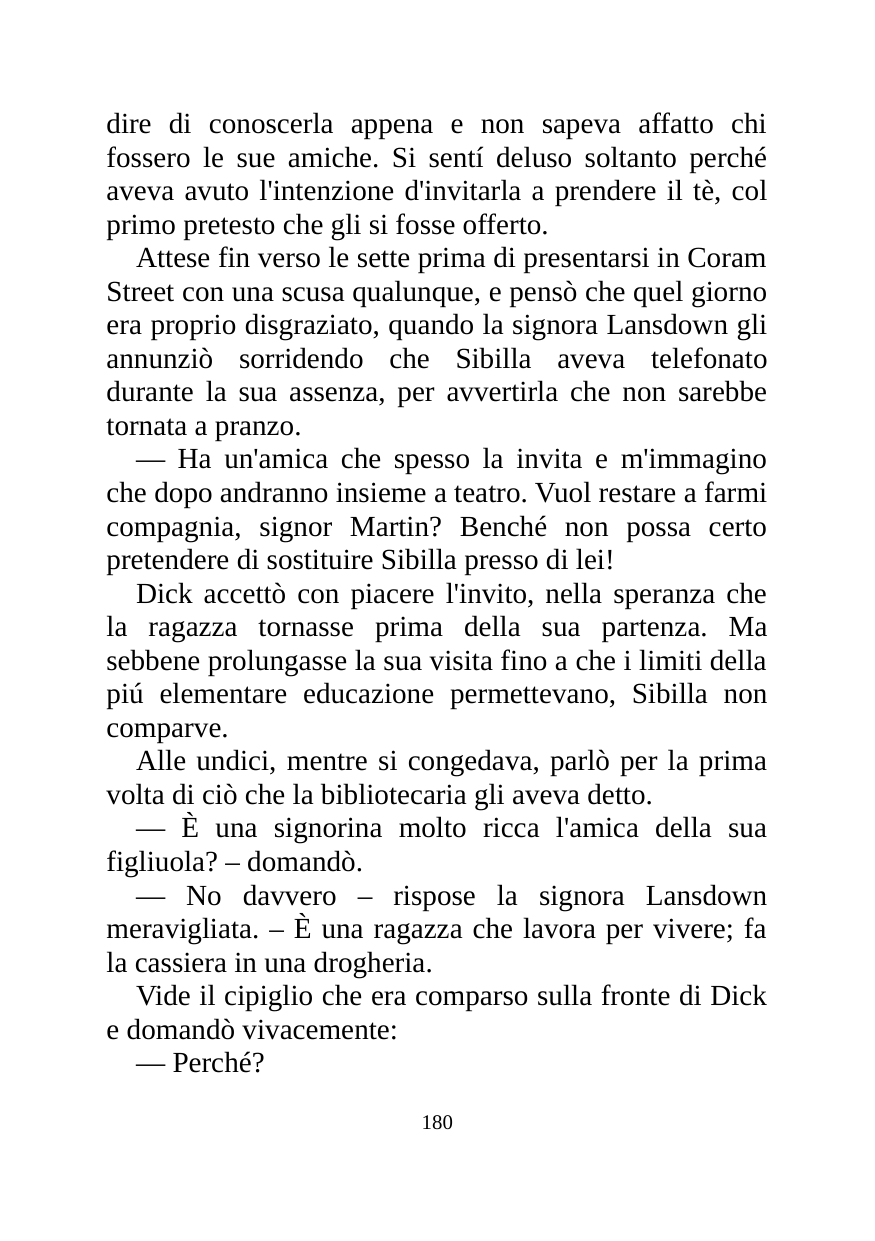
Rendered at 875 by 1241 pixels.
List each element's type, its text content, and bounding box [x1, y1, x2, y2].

text — Perché? [106, 1045, 768, 1079]
text — È una signorina molto ricca l'amica della sua figliuola? – domandò. [106, 811, 768, 878]
text Vide il cipiglio che era comparso sulla fronte di Dick e domandò vivacemente: [106, 978, 768, 1045]
text — Ha un'amica che spesso la invita e m'immagino che dopo andranno insieme a teatro. Vuol restare a farmi compagnia, signor Martin? Benché non possa certo pretendere di sostituire Sibilla presso di lei! [106, 442, 768, 576]
text — No davvero – rispose la signora Lansdown meravigliata. – È una ragazza che lavora per vivere; fa la cassiera in una drogheria. [106, 878, 768, 978]
text Attese fin verso le sette prima di presentarsi in Coram Street con una scusa qualunque, e pensò che quel giorno era proprio disgraziato, quando la signora Lansdown gli annunziò sorridendo che Sibilla aveva telefonato durante la sua assenza, per avvertirla che non sarebbe tornata a pranzo. [106, 240, 768, 442]
text Dick accettò con piacere l'invito, nella speranza che la ragazza tornasse prima della sua partenza. Ma sebbene prolungasse la sua visita fino a che i limiti della piú elementare educazione permettevano, Sibilla non comparve. [106, 576, 768, 743]
text dire di conoscerla appena e non sapeva affatto chi fossero le sue amiche. Si sentí deluso soltanto perché aveva avuto l'intenzione d'invitarla a prendere il tè, col primo pretesto che gli si fosse offerto. [106, 106, 768, 240]
text Alle undici, mentre si congedava, parlò per la prima volta di ciò che la bibliotecaria gli aveva detto. [106, 743, 768, 811]
